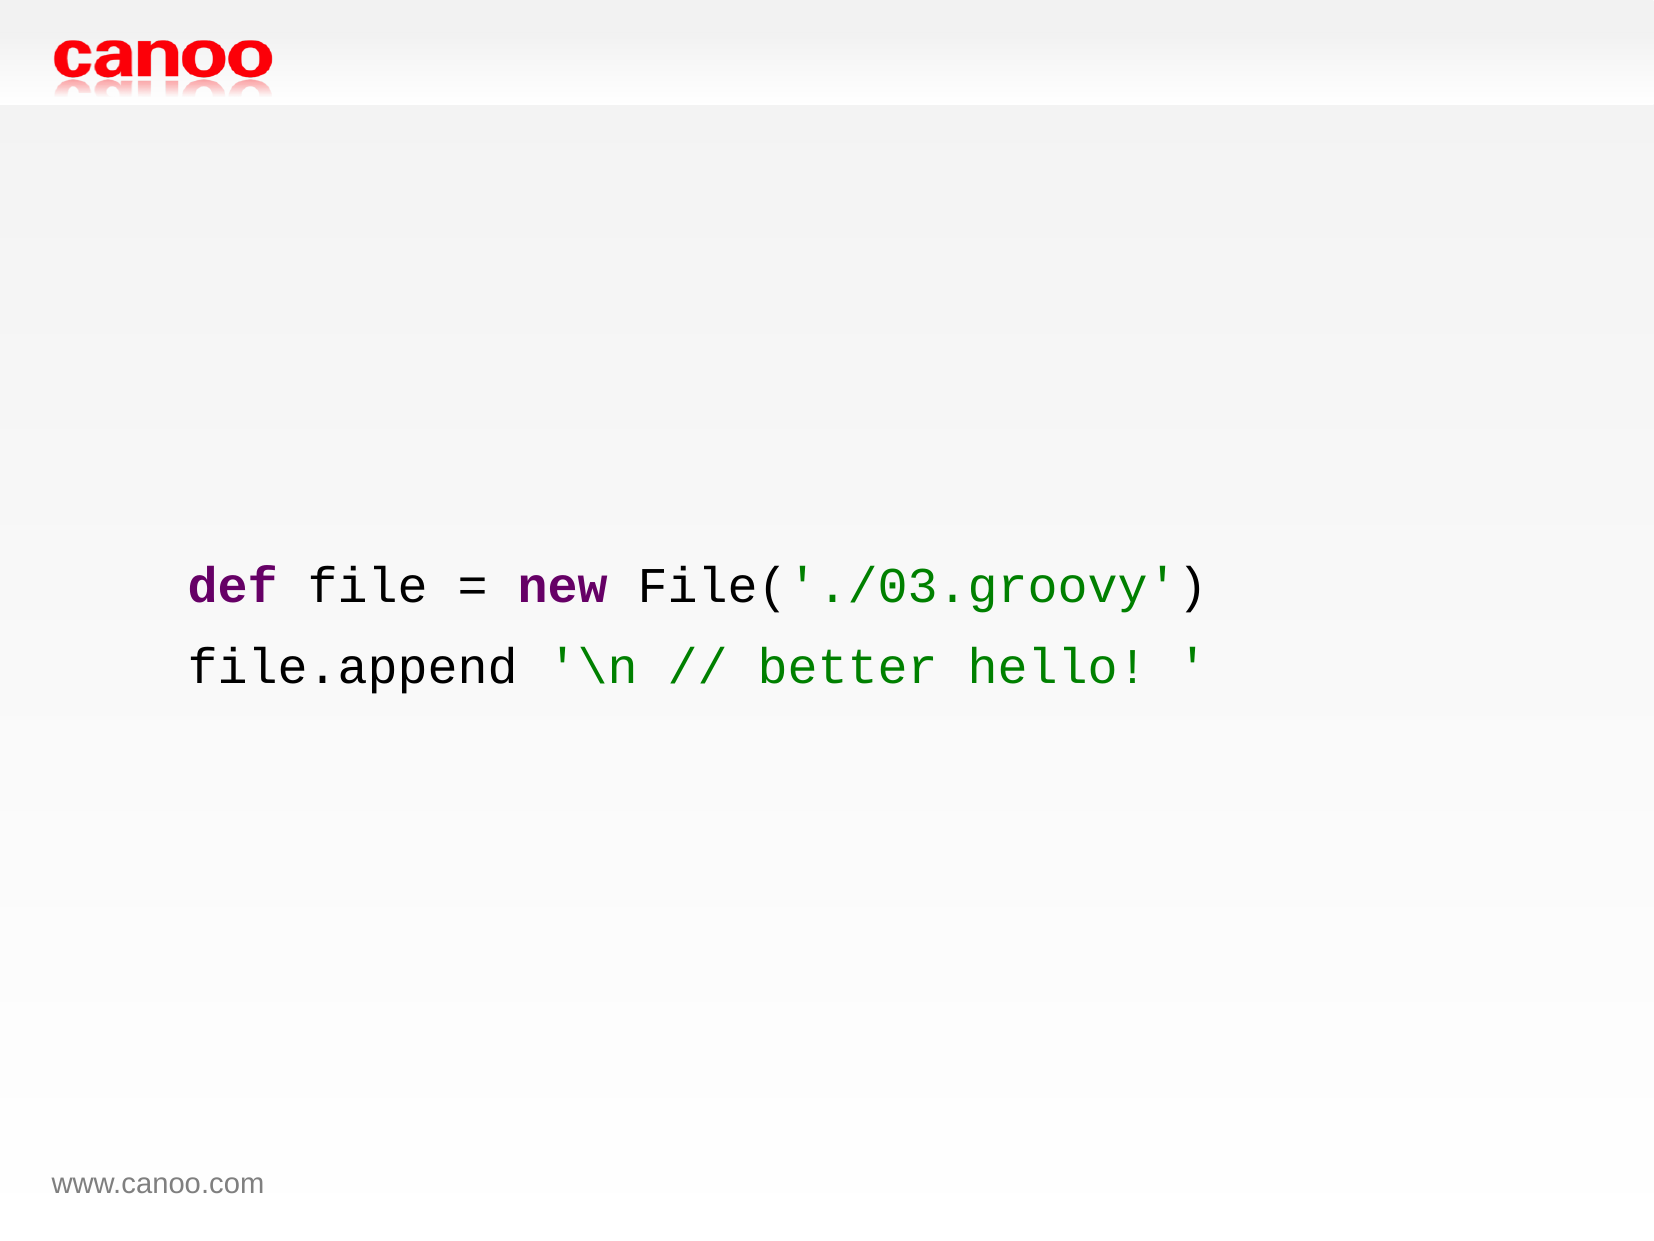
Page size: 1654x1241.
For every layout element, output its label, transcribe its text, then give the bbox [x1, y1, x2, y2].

text_box def file = new File('./03.groovy') file.append '\n // better hello! ' [187, 145, 1609, 1101]
picture [51, 37, 273, 119]
